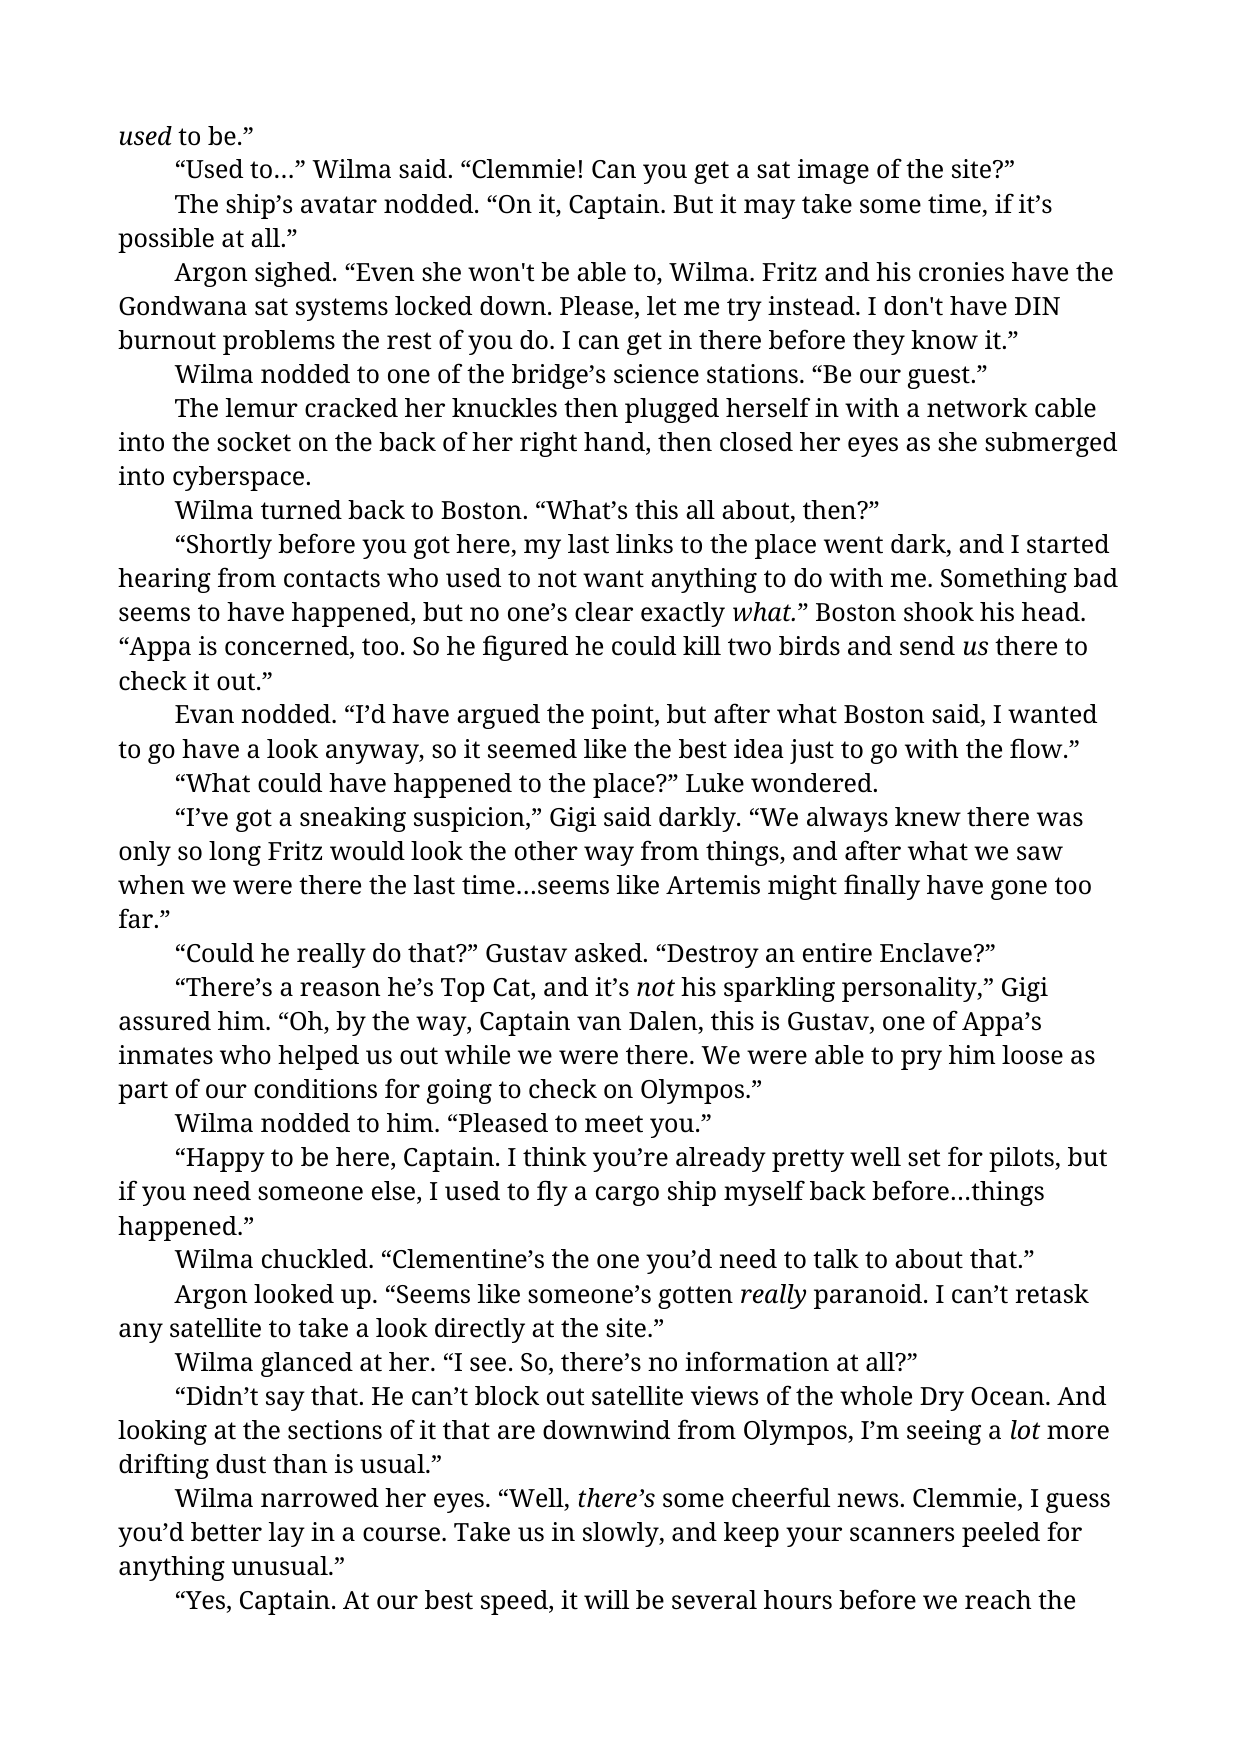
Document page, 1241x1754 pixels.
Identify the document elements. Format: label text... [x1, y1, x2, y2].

text “Didn’t say that. He can’t block out satellite views of the whole Dry Ocean. And looking at the sections of it that are downwind from Olympos, I’m seeing a lot more drifting dust than is usual.” [118, 1378, 1122, 1481]
text “I’ve got a sneaking suspicion,” Gigi said darkly. “We always knew there was only so long Fritz would look the other way from things, and after what we saw when we were there the last time…seems like Artemis might finally have gone too far.” [118, 799, 1122, 936]
text The lemur cracked her knuckles then plugged herself in with a network cable into the socket on the back of her right hand, then closed her eyes as she submerged into cyberspace. [118, 391, 1122, 493]
text Wilma turned back to Boston. “What’s this all about, then?” [118, 493, 1122, 527]
text “Used to…” Wilma said. “Clemmie! Can you get a sat image of the site?” [118, 152, 1122, 186]
text Argon looked up. “Seems like someone’s gotten really paranoid. I can’t retask any satellite to take a look directly at the site.” [118, 1276, 1122, 1344]
text “What could have happened to the place?” Luke wondered. [118, 765, 1122, 799]
text “Shortly before you got here, my last links to the place went dark, and I started hearing from contacts who used to not want anything to do with me. Something bad seems to have happened, but no one’s clear exactly what.” Boston shook his head. “Appa is concerned, too. So he figured he could kill two birds and send us there to check it out.” [118, 527, 1122, 697]
text Wilma glanced at her. “I see. So, there’s no information at all?” [118, 1344, 1122, 1378]
text Wilma nodded to one of the bridge’s science stations. “Be our guest.” [118, 357, 1122, 391]
text Wilma narrowed her eyes. “Well, there’s some cheerful news. Clemmie, I guess you’d better lay in a course. Take us in slowly, and keep your scanners peeled for anything unusual.” [118, 1481, 1122, 1583]
text “Happy to be here, Captain. I think you’re already pretty well set for pilots, but if you need someone else, I used to fly a cargo ship myself back before…things happened.” [118, 1140, 1122, 1242]
text Evan nodded. “I’d have argued the point, but after what Boston said, I wanted to go have a look anyway, so it seemed like the best idea just to go with the flow.” [118, 697, 1122, 765]
text used to be.” [118, 118, 1122, 152]
text Wilma nodded to him. “Pleased to meet you.” [118, 1106, 1122, 1140]
text Wilma chuckled. “Clementine’s the one you’d need to talk to about that.” [118, 1242, 1122, 1276]
text “Could he really do that?” Gustav asked. “Destroy an entire Enclave?” [118, 936, 1122, 970]
text The ship’s avatar nodded. “On it, Captain. But it may take some time, if it’s possible at all.” [118, 186, 1122, 254]
text “There’s a reason he’s Top Cat, and it’s not his sparkling personality,” Gigi assured him. “Oh, by the way, Captain van Dalen, this is Gustav, one of Appa’s inmates who helped us out while we were there. We were able to pry him loose as part of our conditions for going to check on Olympos.” [118, 970, 1122, 1106]
text “Yes, Captain. At our best speed, it will be several hours before we reach the [118, 1583, 1122, 1617]
text Argon sighed. “Even she won't be able to, Wilma. Fritz and his cronies have the Gondwana sat systems locked down. Please, let me try instead. I don't have DIN burnout problems the rest of you do. I can get in there before they know it.” [118, 254, 1122, 357]
